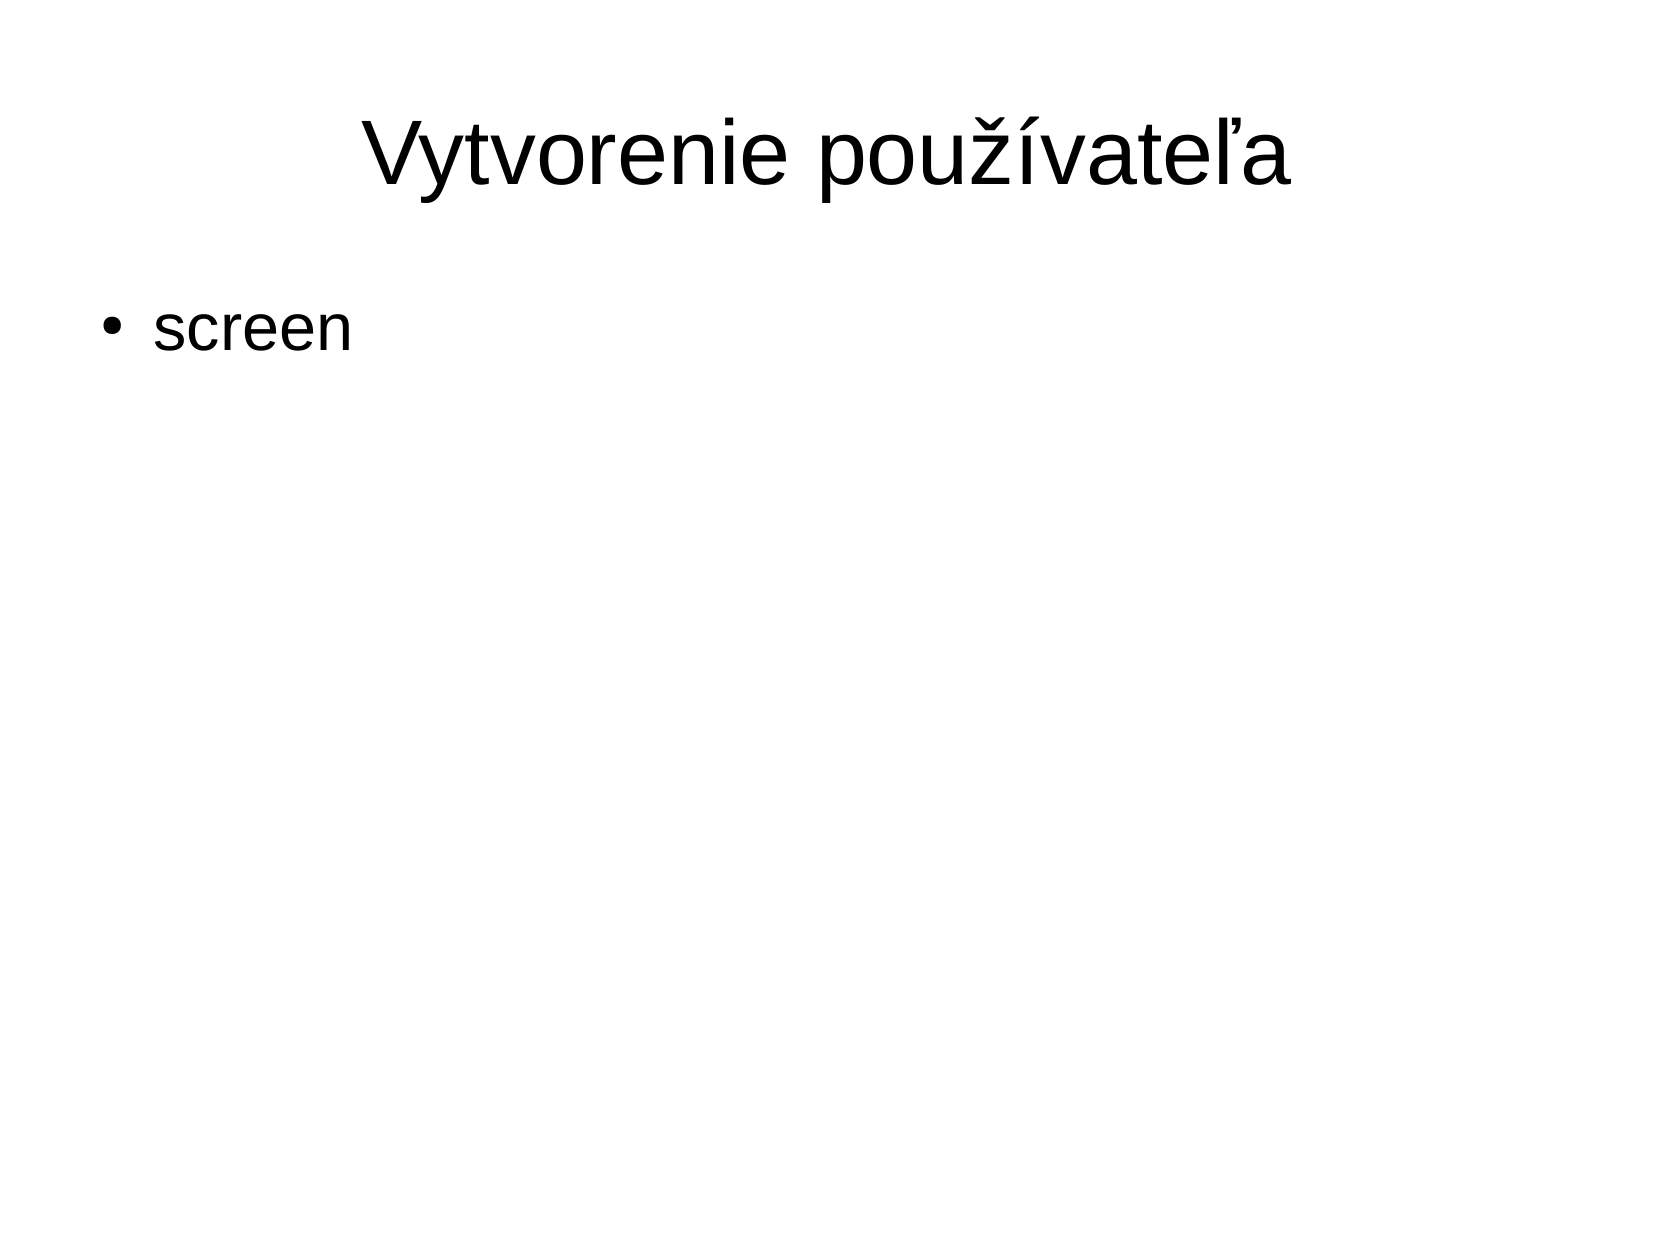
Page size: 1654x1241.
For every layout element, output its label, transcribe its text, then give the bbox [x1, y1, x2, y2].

title Vytvorenie používateľa [82, 49, 1571, 257]
list screen [82, 290, 1571, 1010]
